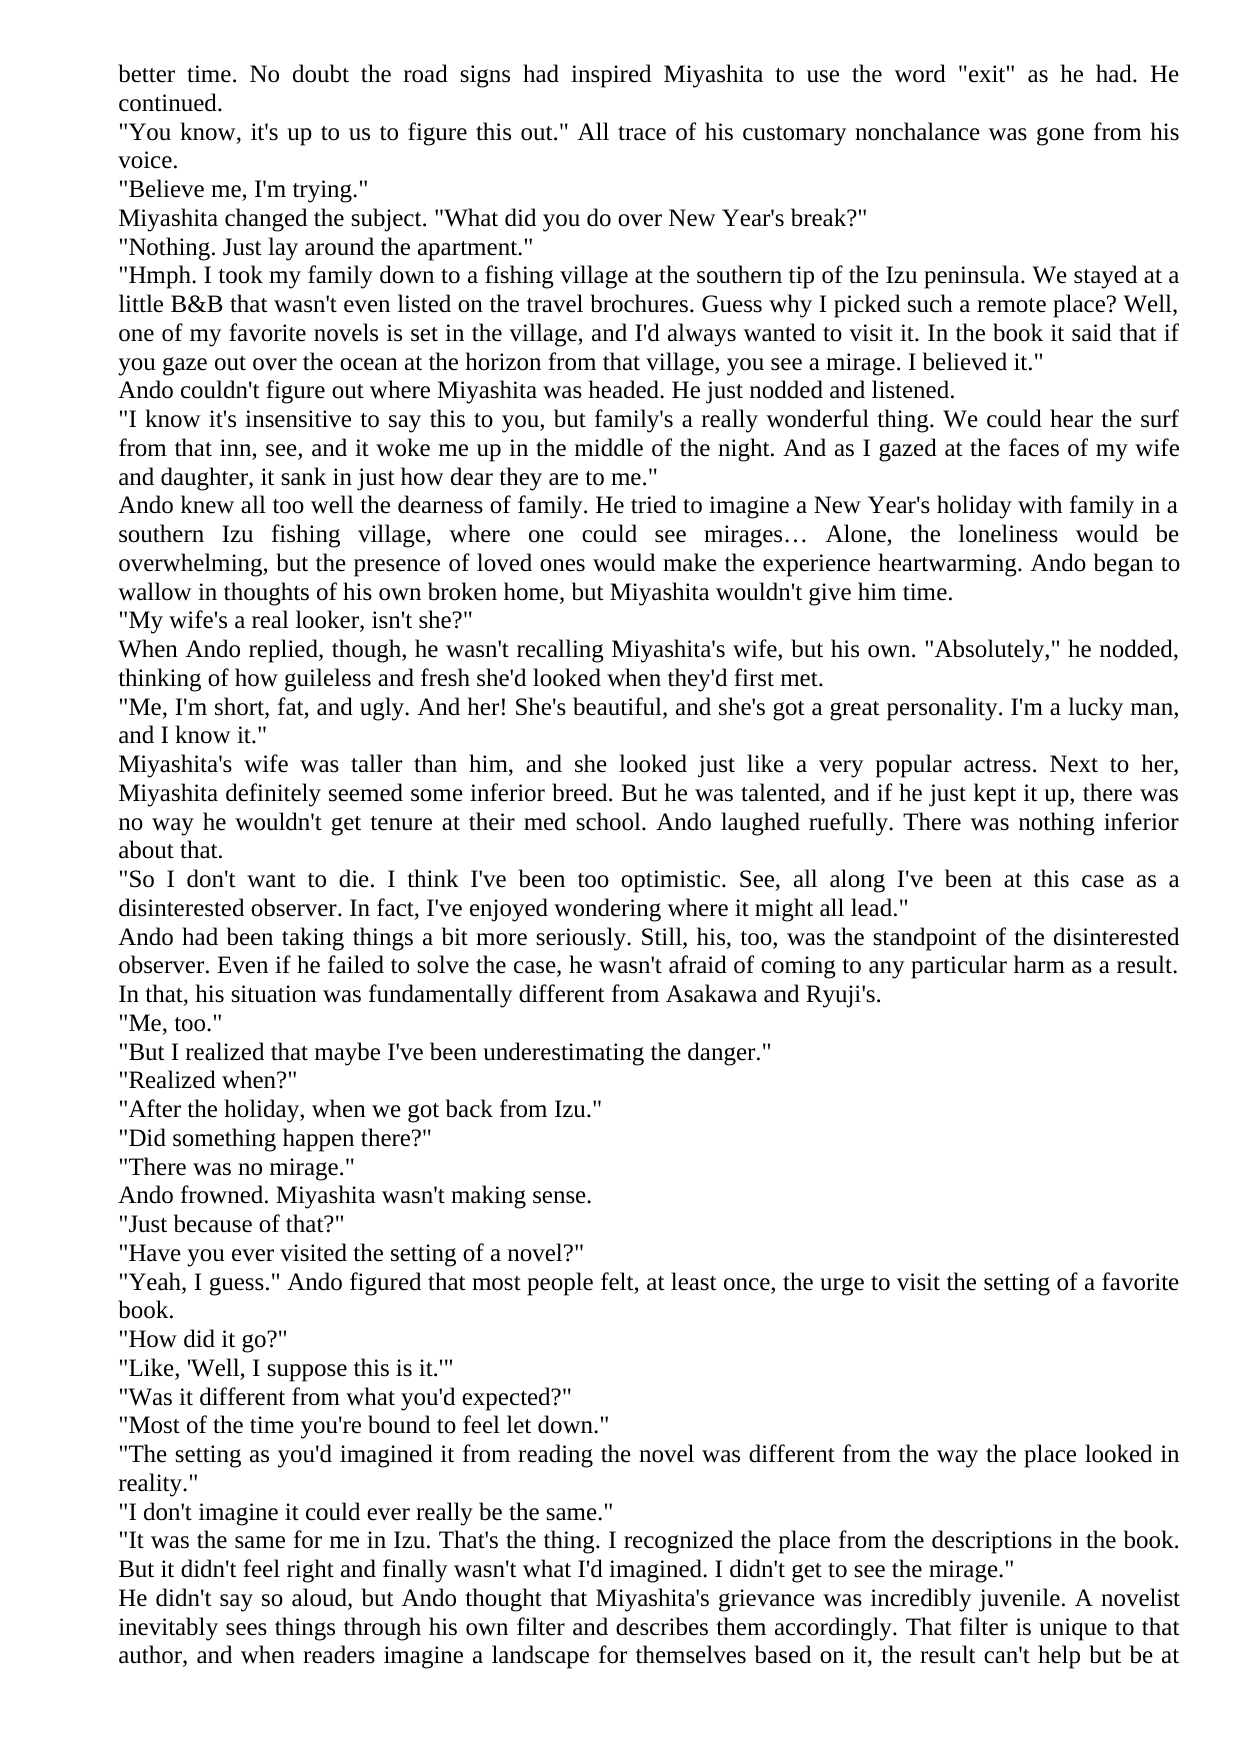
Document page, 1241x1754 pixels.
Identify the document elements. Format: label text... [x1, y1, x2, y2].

text "Yeah, I guess." Ando figured that most people felt, at least once, the urge to visit the setting of a favorite book. [118, 1267, 1181, 1324]
text "Me, too." [118, 1008, 1181, 1037]
text Ando couldn't figure out where Miyashita was headed. He just nodded and listened. [118, 375, 1181, 404]
text "Most of the time you're bound to feel let down." [118, 1410, 1181, 1439]
text "Just because of that?" [118, 1209, 1181, 1238]
text "My wife's a real looker, isn't she?" [118, 605, 1181, 634]
text "The setting as you'd imagined it from reading the novel was different from the way the place looked in reality." [118, 1439, 1181, 1497]
text Ando had been taking things a bit more seriously. Still, his, too, was the standpoint of the disinterested observer. Even if he failed to solve the case, he wasn't afraid of coming to any particular harm as a result. In that, his situation was fundamentally different from Asakawa and Ryuji's. [118, 922, 1181, 1008]
text Ando frowned. Miyashita wasn't making sense. [118, 1180, 1181, 1209]
text He didn't say so aloud, but Ando thought that Miyashita's grievance was incredibly juvenile. A novelist inevitably sees things through his own filter and describes them accordingly. That filter is unique to that author, and when readers imagine a landscape for themselves based on it, the result can't help but be at [118, 1583, 1181, 1669]
text "I know it's insensitive to say this to you, but family's a really wonderful thing. We could hear the surf from that inn, see, and it woke me up in the middle of the night. And as I gazed at the faces of my wife and daughter, it sank in just how dear they are to me." [118, 404, 1181, 490]
text "Realized when?" [118, 1065, 1181, 1094]
text "It was the same for me in Izu. That's the thing. I recognized the place from the descriptions in the book. But it didn't feel right and finally wasn't what I'd imagined. I didn't get to see the mirage." [118, 1525, 1181, 1583]
text When Ando replied, though, he wasn't recalling Miyashita's wife, but his own. "Absolutely," he nodded, thinking of how guileless and fresh she'd looked when they'd first met. [118, 634, 1181, 692]
text Miyashita changed the subject. "What did you do over New Year's break?" [118, 203, 1181, 232]
text better time. No doubt the road signs had inspired Miyashita to use the word "exit" as he had. He continued. [118, 59, 1181, 117]
text "So I don't want to die. I think I've been too optimistic. See, all along I've been at this case as a disinterested observer. In fact, I've enjoyed wondering where it might all lead." [118, 864, 1181, 922]
text "I don't imagine it could ever really be the same." [118, 1497, 1181, 1525]
text "There was no mirage." [118, 1152, 1181, 1180]
text "But I realized that maybe I've been underestimating the danger." [118, 1037, 1181, 1065]
text "Have you ever visited the setting of a novel?" [118, 1238, 1181, 1267]
text "Nothing. Just lay around the apartment." [118, 232, 1181, 260]
text "Believe me, I'm trying." [118, 174, 1181, 203]
text "Me, I'm short, fat, and ugly. And her! She's beautiful, and she's got a great personality. I'm a lucky man, and I know it." [118, 692, 1181, 749]
text "After the holiday, when we got back from Izu." [118, 1094, 1181, 1123]
text "You know, it's up to us to figure this out." All trace of his customary nonchalance was gone from his voice. [118, 117, 1181, 174]
text "Was it different from what you'd expected?" [118, 1382, 1181, 1410]
text Ando knew all too well the dearness of family. He tried to imagine a New Year's holiday with family in a southern Izu fishing village, where one could see mirages… Alone, the loneliness would be overwhelming, but the presence of loved ones would make the experience heartwarming. Ando began to wallow in thoughts of his own broken home, but Miyashita wouldn't give him time. [118, 490, 1181, 605]
text "Hmph. I took my family down to a fishing village at the southern tip of the Izu peninsula. We stayed at a little B&B that wasn't even listed on the travel brochures. Guess why I picked such a remote place? Well, one of my favorite novels is set in the village, and I'd always wanted to visit it. In the book it said that if you gaze out over the ocean at the horizon from that village, you see a mirage. I believed it." [118, 260, 1181, 375]
text "Like, 'Well, I suppose this is it.'" [118, 1353, 1181, 1382]
text Miyashita's wife was taller than him, and she looked just like a very popular actress. Next to her, Miyashita definitely seemed some inferior breed. But he was talented, and if he just kept it up, there was no way he wouldn't get tenure at their med school. Ando laughed ruefully. There was nothing inferior about that. [118, 749, 1181, 864]
text "Did something happen there?" [118, 1123, 1181, 1152]
text "How did it go?" [118, 1324, 1181, 1353]
